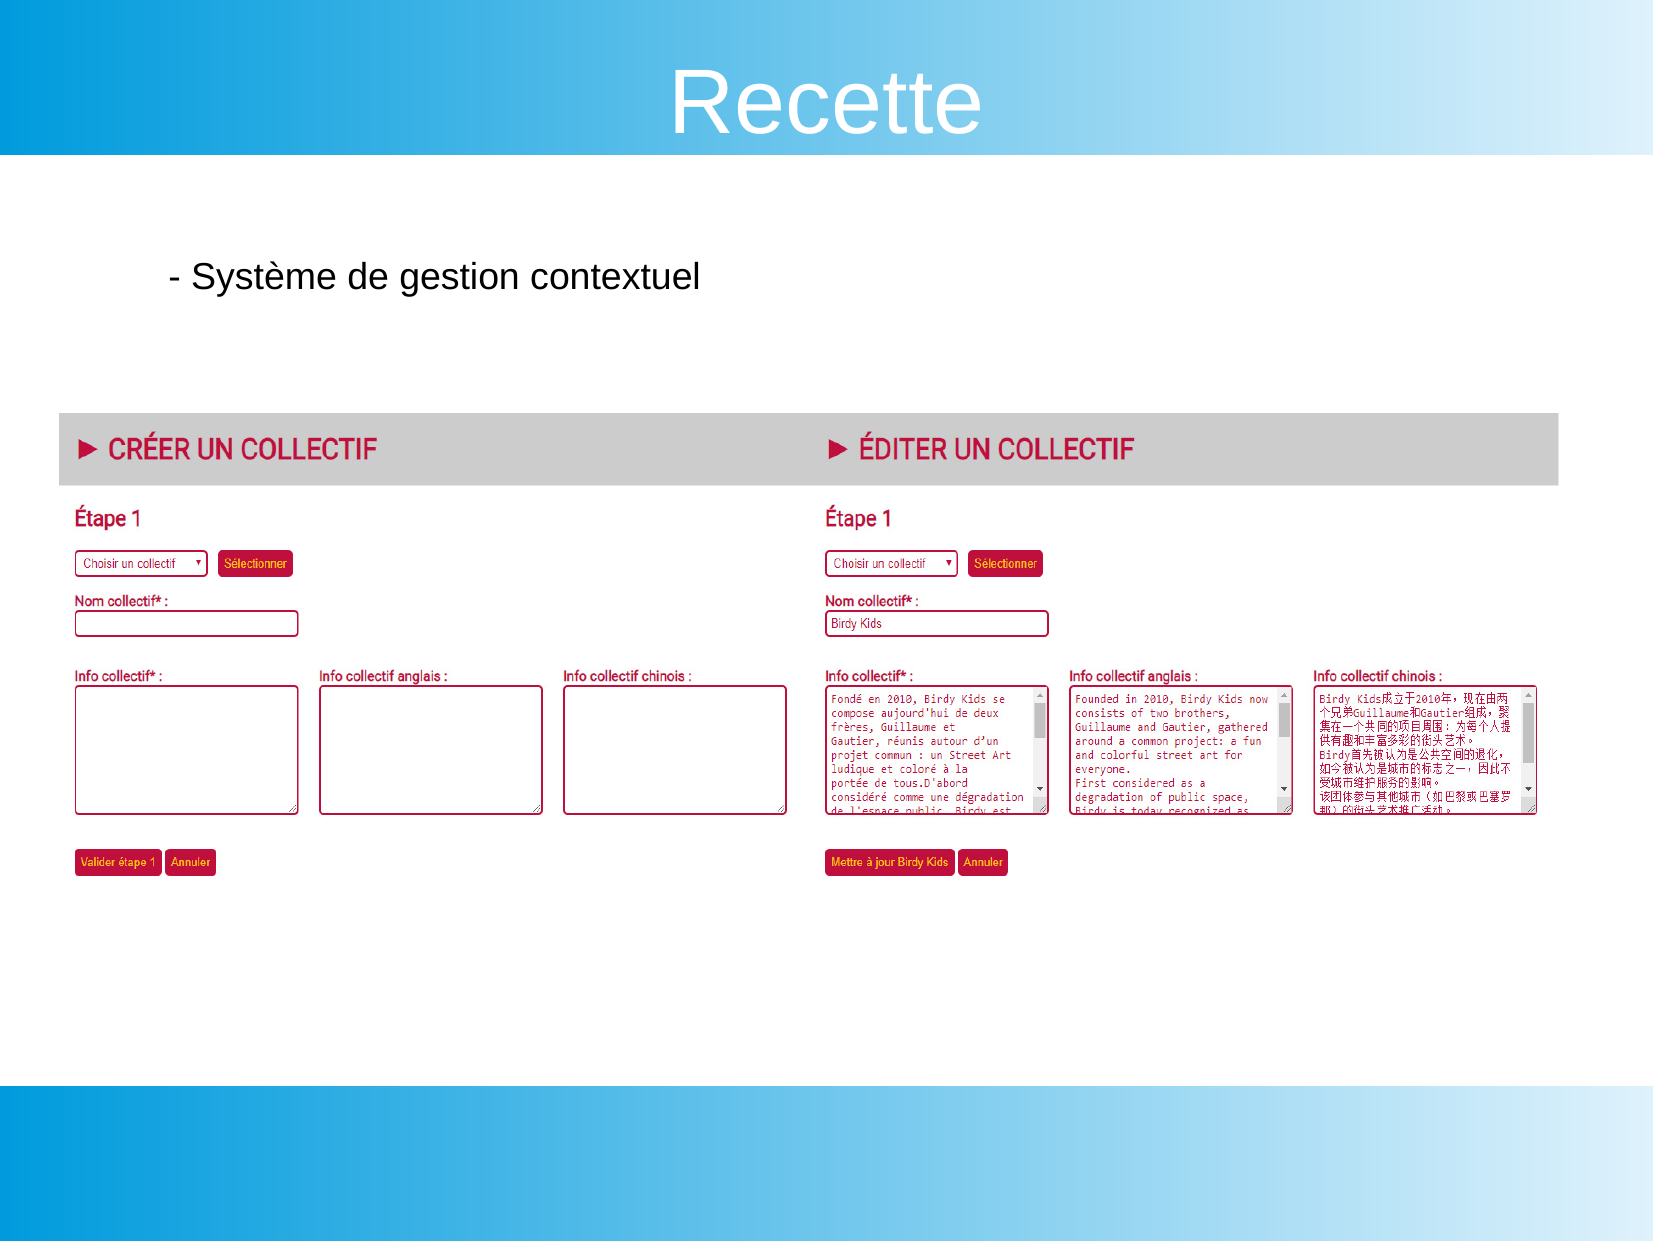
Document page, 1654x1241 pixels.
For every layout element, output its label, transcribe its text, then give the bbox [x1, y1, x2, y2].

text_box - Système de gestion contextuel [153, 248, 1182, 305]
title Recette [82, 49, 1571, 155]
picture [59, 413, 1559, 894]
